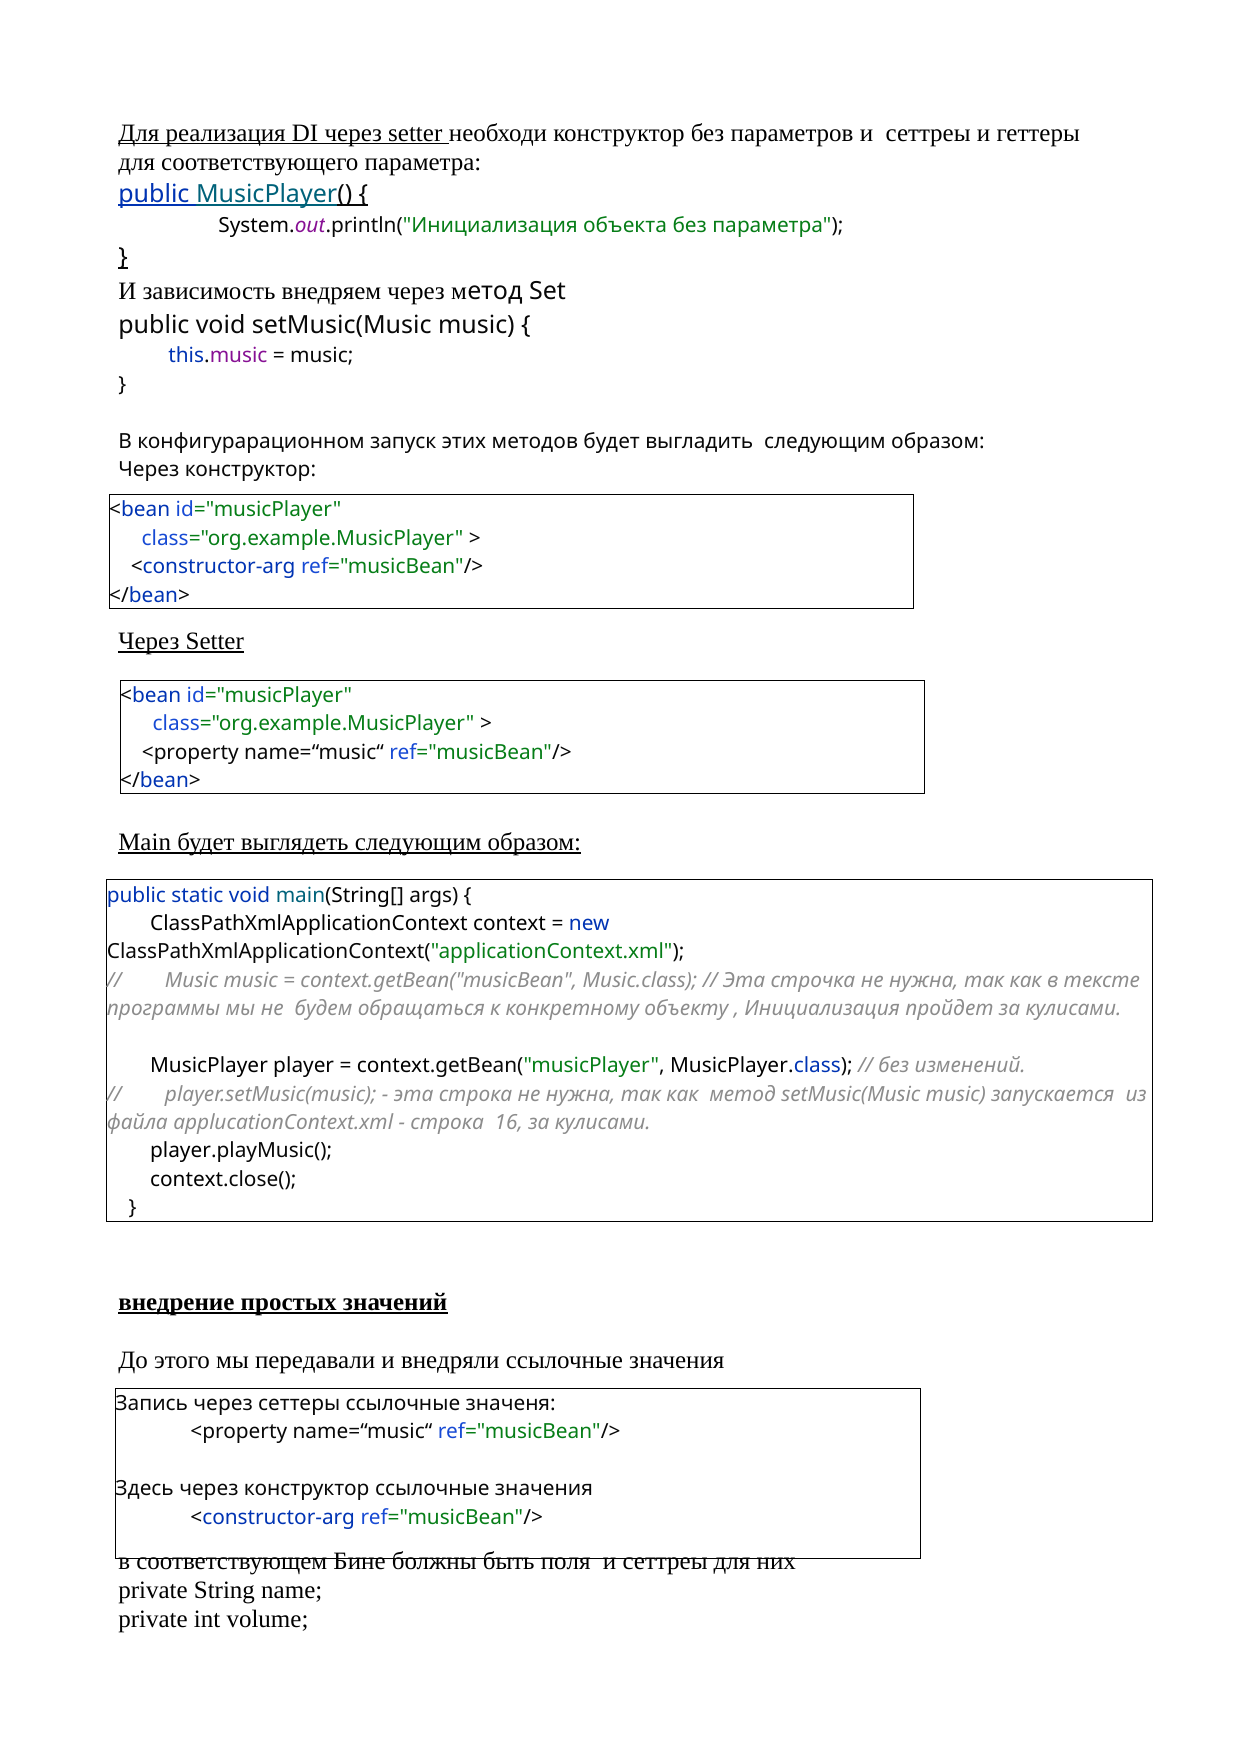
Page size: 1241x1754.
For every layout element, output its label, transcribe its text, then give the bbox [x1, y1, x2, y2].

text private int volume; [118, 1604, 1122, 1632]
text } [118, 238, 1122, 272]
text this.music = music; [118, 340, 1122, 369]
text public MusicPlayer() { [118, 176, 1122, 210]
text System.out.println("Инициализация объекта без параметра"); [118, 210, 1122, 238]
text Для реализация DI через setter необходи конструктор без параметров и сеттреы и геттеры для соответствующего параметра: [118, 118, 1122, 176]
text И зависимость внедряем через метод Set [118, 272, 1122, 306]
text public void setMusic(Music music) { [118, 306, 1122, 340]
text } [118, 369, 1122, 397]
text В конфигурарационном запуск этих методов будет выгладить следующим образом: [118, 426, 1122, 454]
text внедрение простых значений [118, 1287, 1122, 1316]
text в соответствующем Бине болжны быть поля и сеттреы для них [118, 1546, 1122, 1575]
text private String name; [118, 1575, 1122, 1604]
text Main будет выглядеть следующим образом: [118, 827, 1122, 856]
text Через конструктор: [118, 454, 1122, 483]
text Через Setter [118, 626, 1122, 655]
text До этого мы передавали и внедряли ссылочные значения [118, 1345, 1122, 1374]
